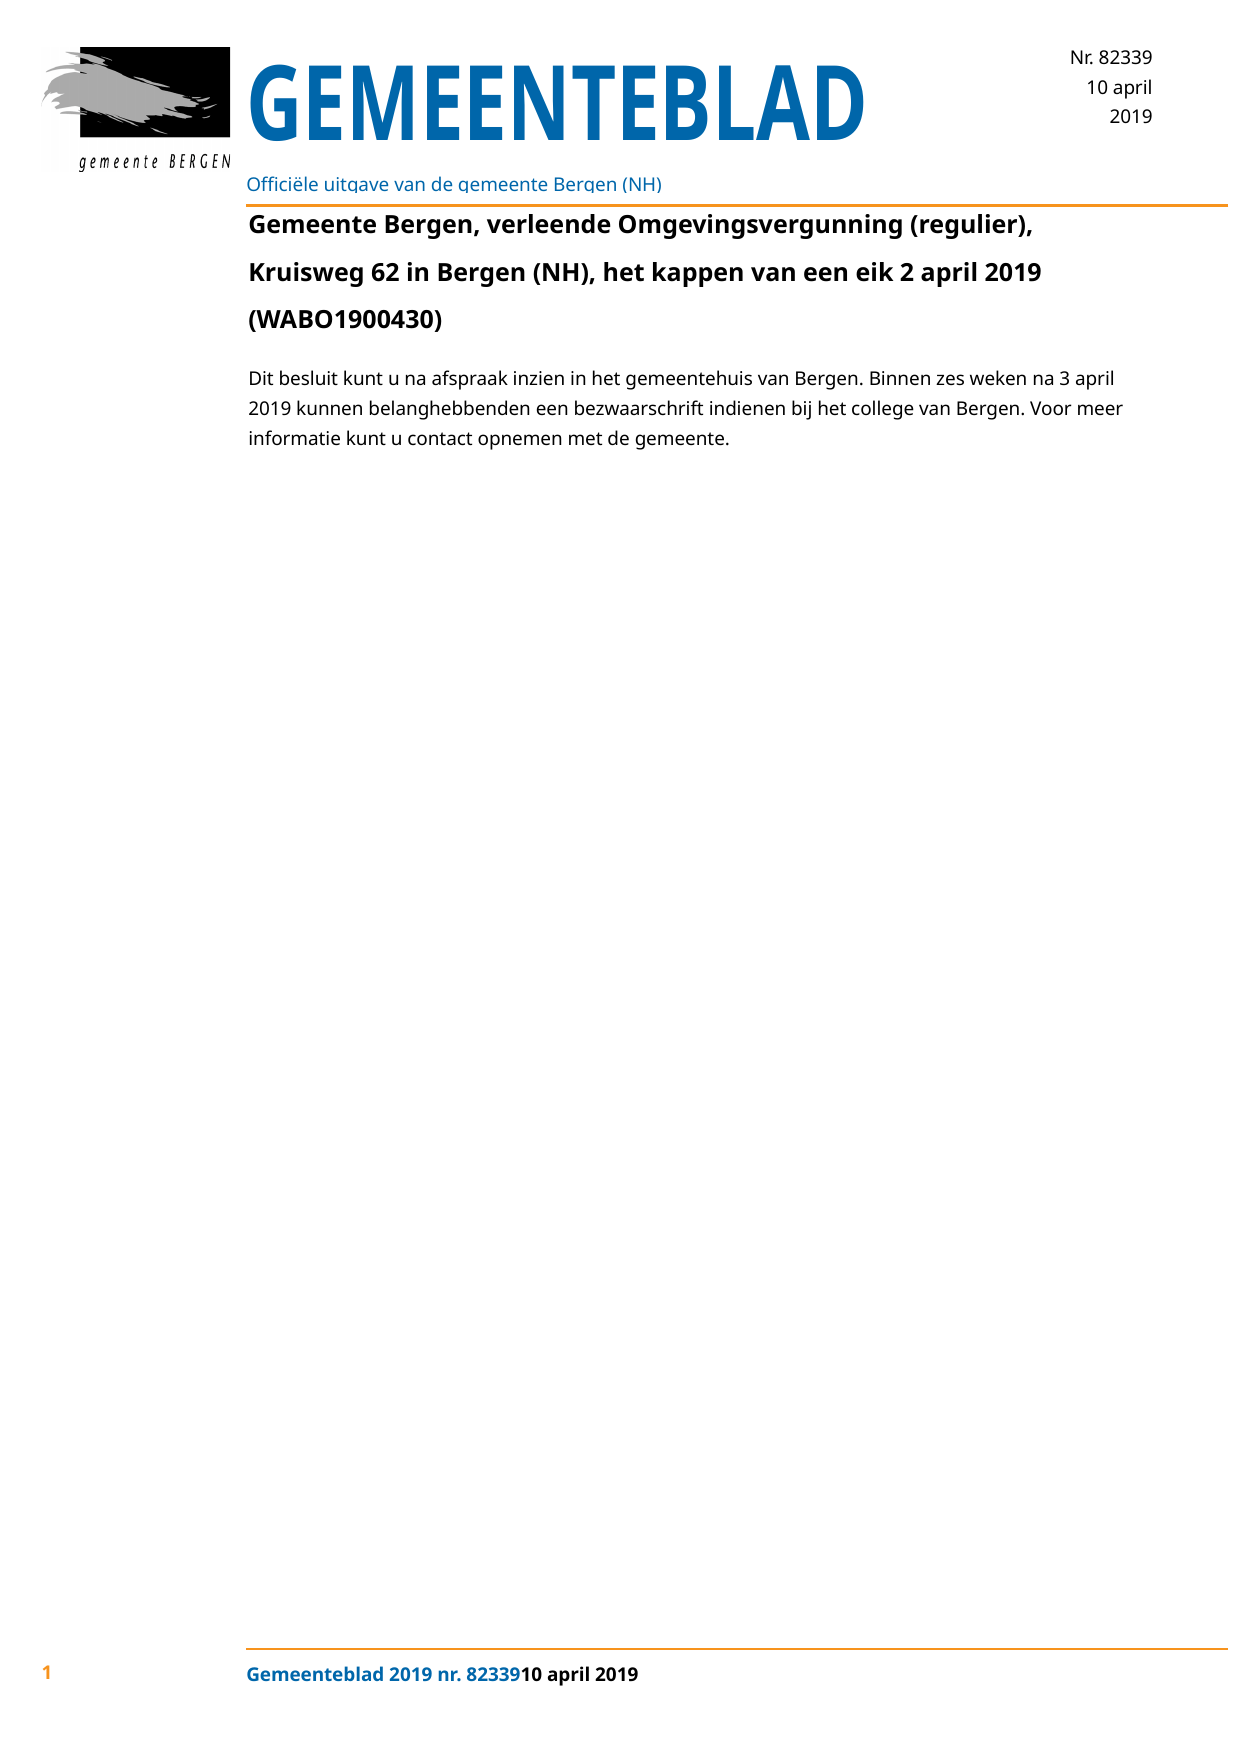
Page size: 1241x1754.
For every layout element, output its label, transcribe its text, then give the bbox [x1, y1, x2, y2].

text Dit besluit kunt u na afspraak inzien in het gemeentehuis van Bergen. Binnen zes weken na 3 april 2019 kunnen belanghebbenden een bezwaarschrift indienen bij het college van Bergen. Voor meer informatie kunt u contact opnemen met de gemeente. [248, 366, 1152, 450]
text Gemeente Bergen, verleende Omgevingsvergunning (regulier), Kruisweg 62 in Bergen (NH), het kappen van een eik 2 april 2019 (WABO1900430) [248, 207, 1152, 336]
picture [41, 47, 231, 172]
